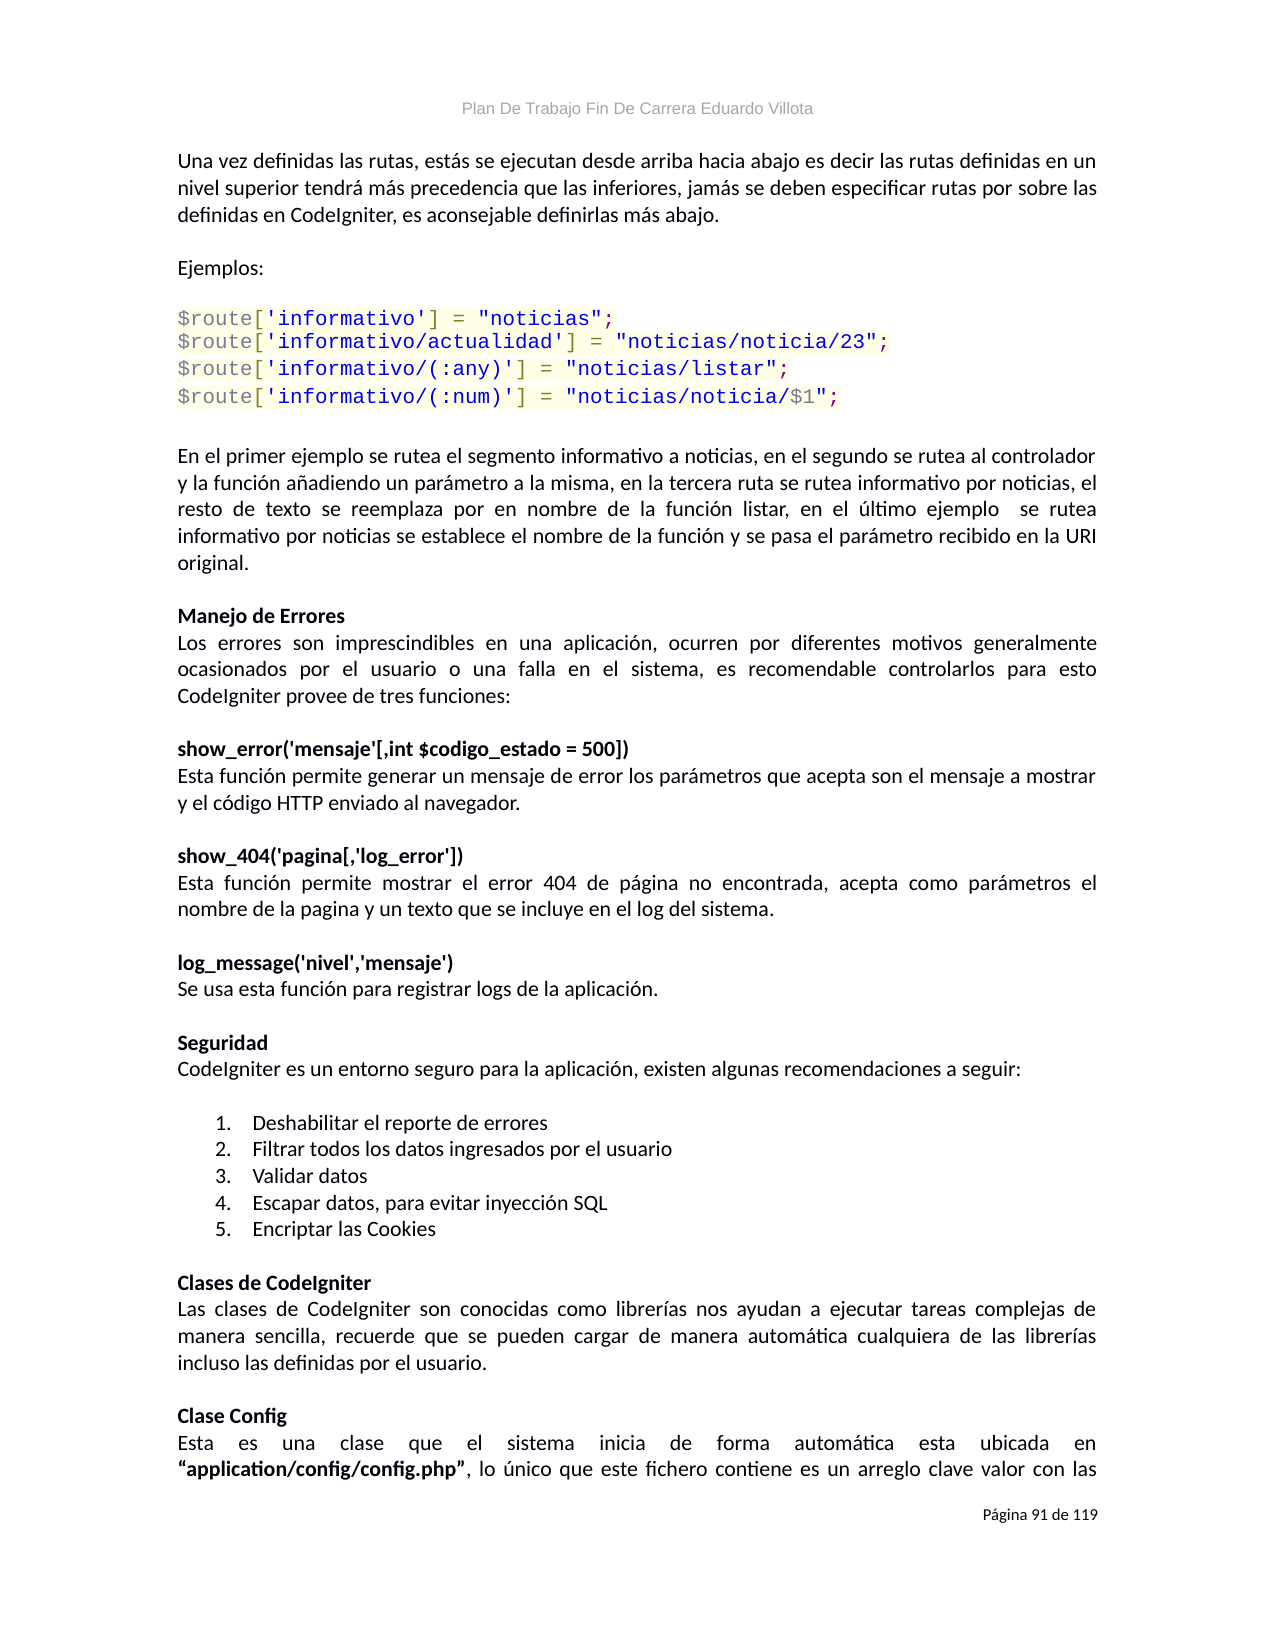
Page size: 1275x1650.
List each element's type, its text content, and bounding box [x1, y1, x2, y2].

text Ejemplos: [177, 254, 1098, 281]
text $route['informativo/(:num)'] = "noticias/noticia/$1"; [177, 386, 1098, 409]
text show_error('mensaje'[,int $codigo_estado = 500]) [177, 736, 1098, 762]
list Deshabilitar el reporte de errores [215, 1109, 1098, 1136]
text Una vez definidas las rutas, estás se ejecutan desde arriba hacia abajo es decir las rutas definidas en un nivel superior tendrá más precedencia que las inferiores, jamás se deben especificar rutas por sobre las definidas en CodeIgniter, es aconsejable definirlas más abajo. [177, 148, 1098, 228]
text $route['informativo'] = "noticias"; [177, 308, 1098, 331]
text Se usa esta función para registrar logs de la aplicación. [177, 976, 1098, 1002]
text $route['informativo/(:any)'] = "noticias/listar"; [177, 358, 1098, 382]
text Esta es una clase que el sistema inicia de forma automática esta ubicada en “application/config/config.php”, lo único que este fichero contiene es un arreglo clave valor con las [177, 1429, 1098, 1482]
list Validar datos [215, 1162, 1098, 1189]
list Escapar datos, para evitar inyección SQL [215, 1189, 1098, 1216]
text Los errores son imprescindibles en una aplicación, ocurren por diferentes motivos generalmente ocasionados por el usuario o una falla en el sistema, es recomendable controlarlos para esto CodeIgniter provee de tres funciones: [177, 629, 1098, 709]
text $route['informativo/actualidad'] = "noticias/noticia/23"; [177, 331, 1098, 355]
text Manejo de Errores [177, 602, 1098, 629]
text Clase Config [177, 1402, 1098, 1429]
text En el primer ejemplo se rutea el segmento informativo a noticias, en el segundo se rutea al controlador y la función añadiendo un parámetro a la misma, en la tercera ruta se rutea informativo por noticias, el resto de texto se reemplaza por en nombre de la función listar, en el último ejemplo se rutea informativo por noticias se establece el nombre de la función y se pasa el parámetro recibido en la URI original. [177, 442, 1098, 576]
text Esta función permite generar un mensaje de error los parámetros que acepta son el mensaje a mostrar y el código HTTP enviado al navegador. [177, 762, 1098, 816]
list Encriptar las Cookies [215, 1216, 1098, 1242]
text CodeIgniter es un entorno seguro para la aplicación, existen algunas recomendaciones a seguir: [177, 1056, 1098, 1082]
text log_message('nivel','mensaje') [177, 949, 1098, 976]
text Clases de CodeIgniter [177, 1269, 1098, 1296]
text Las clases de CodeIgniter son conocidas como librerías nos ayudan a ejecutar tareas complejas de manera sencilla, recuerde que se pueden cargar de manera automática cualquiera de las librerías incluso las definidas por el usuario. [177, 1296, 1098, 1376]
text show_404('pagina[,'log_error']) [177, 842, 1098, 869]
list Filtrar todos los datos ingresados por el usuario [215, 1136, 1098, 1162]
text Seguridad [177, 1029, 1098, 1056]
text Esta función permite mostrar el error 404 de página no encontrada, acepta como parámetros el nombre de la pagina y un texto que se incluye en el log del sistema. [177, 869, 1098, 922]
